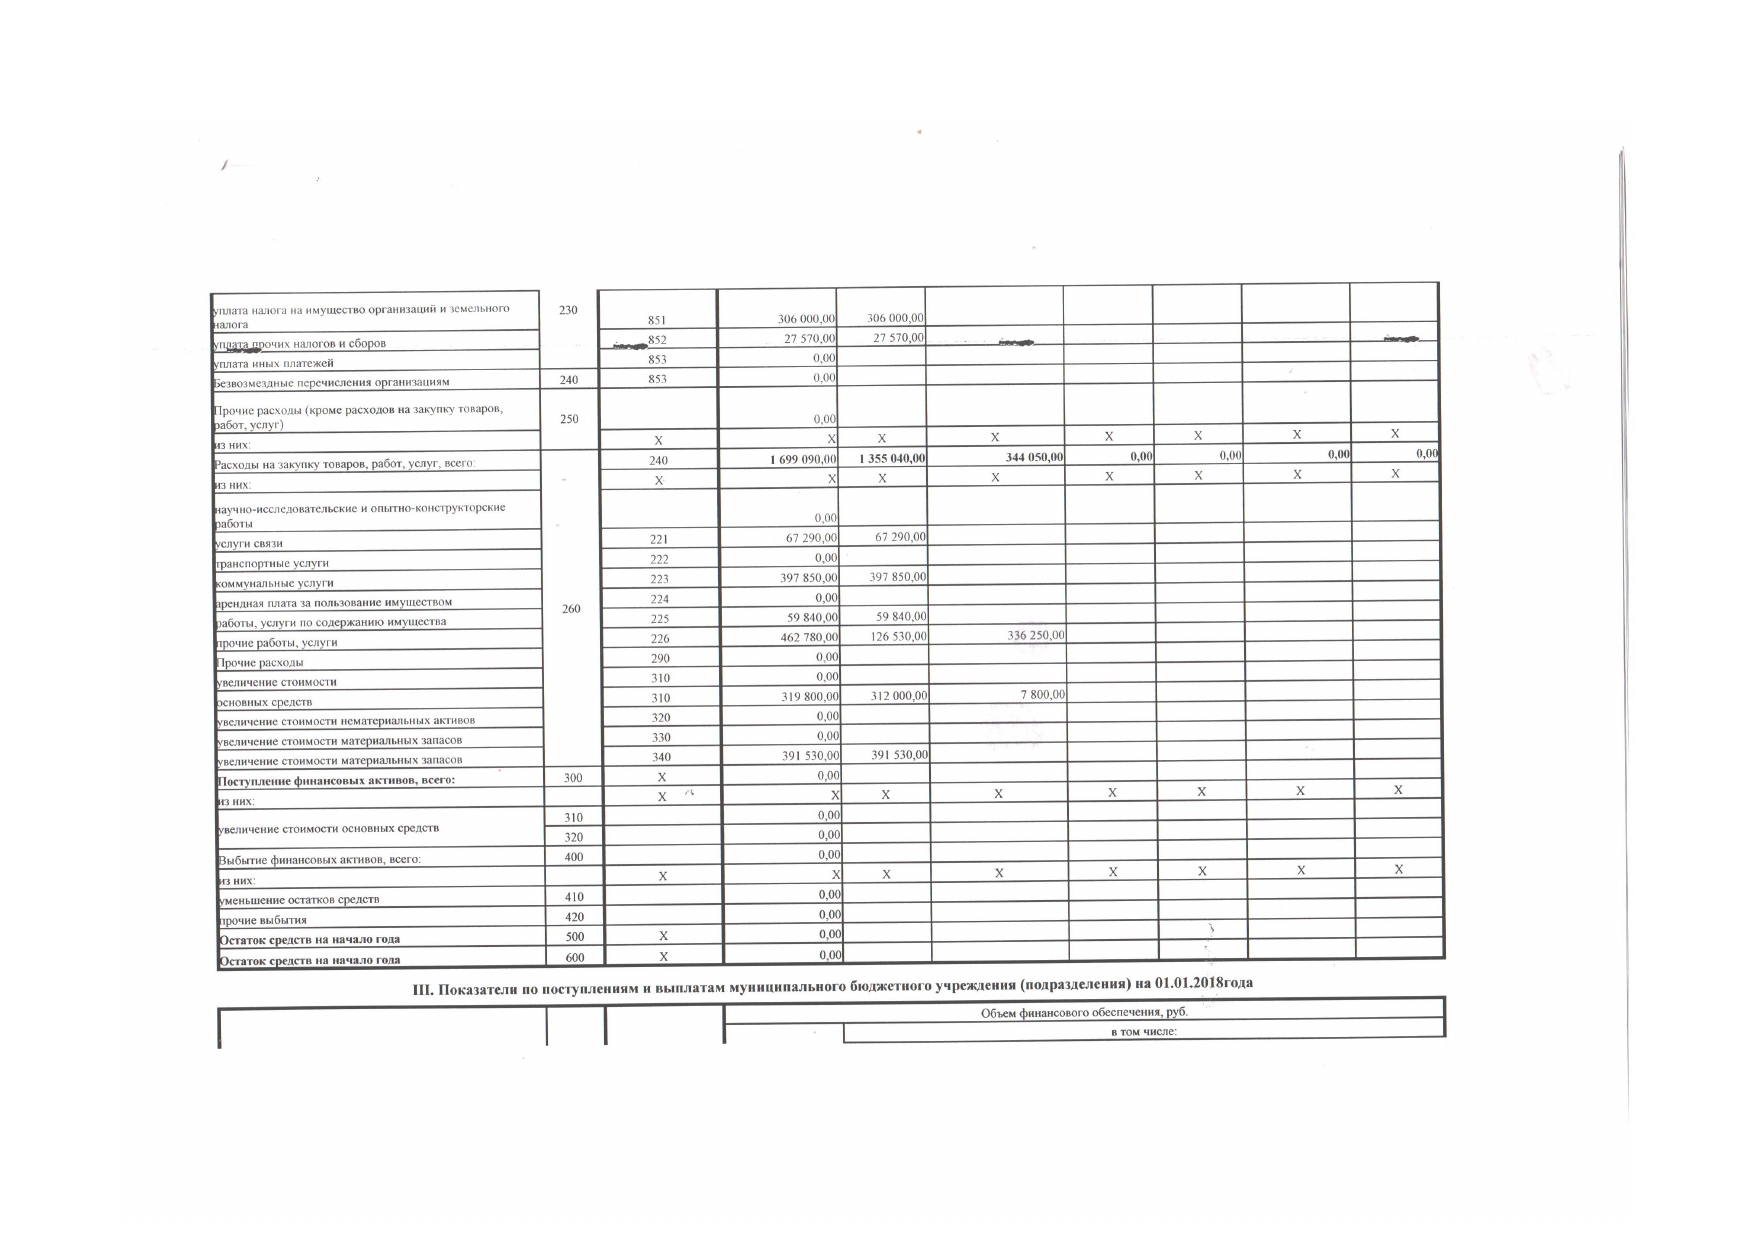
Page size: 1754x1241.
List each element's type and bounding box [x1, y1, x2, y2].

picture [118, 118, 1636, 1222]
